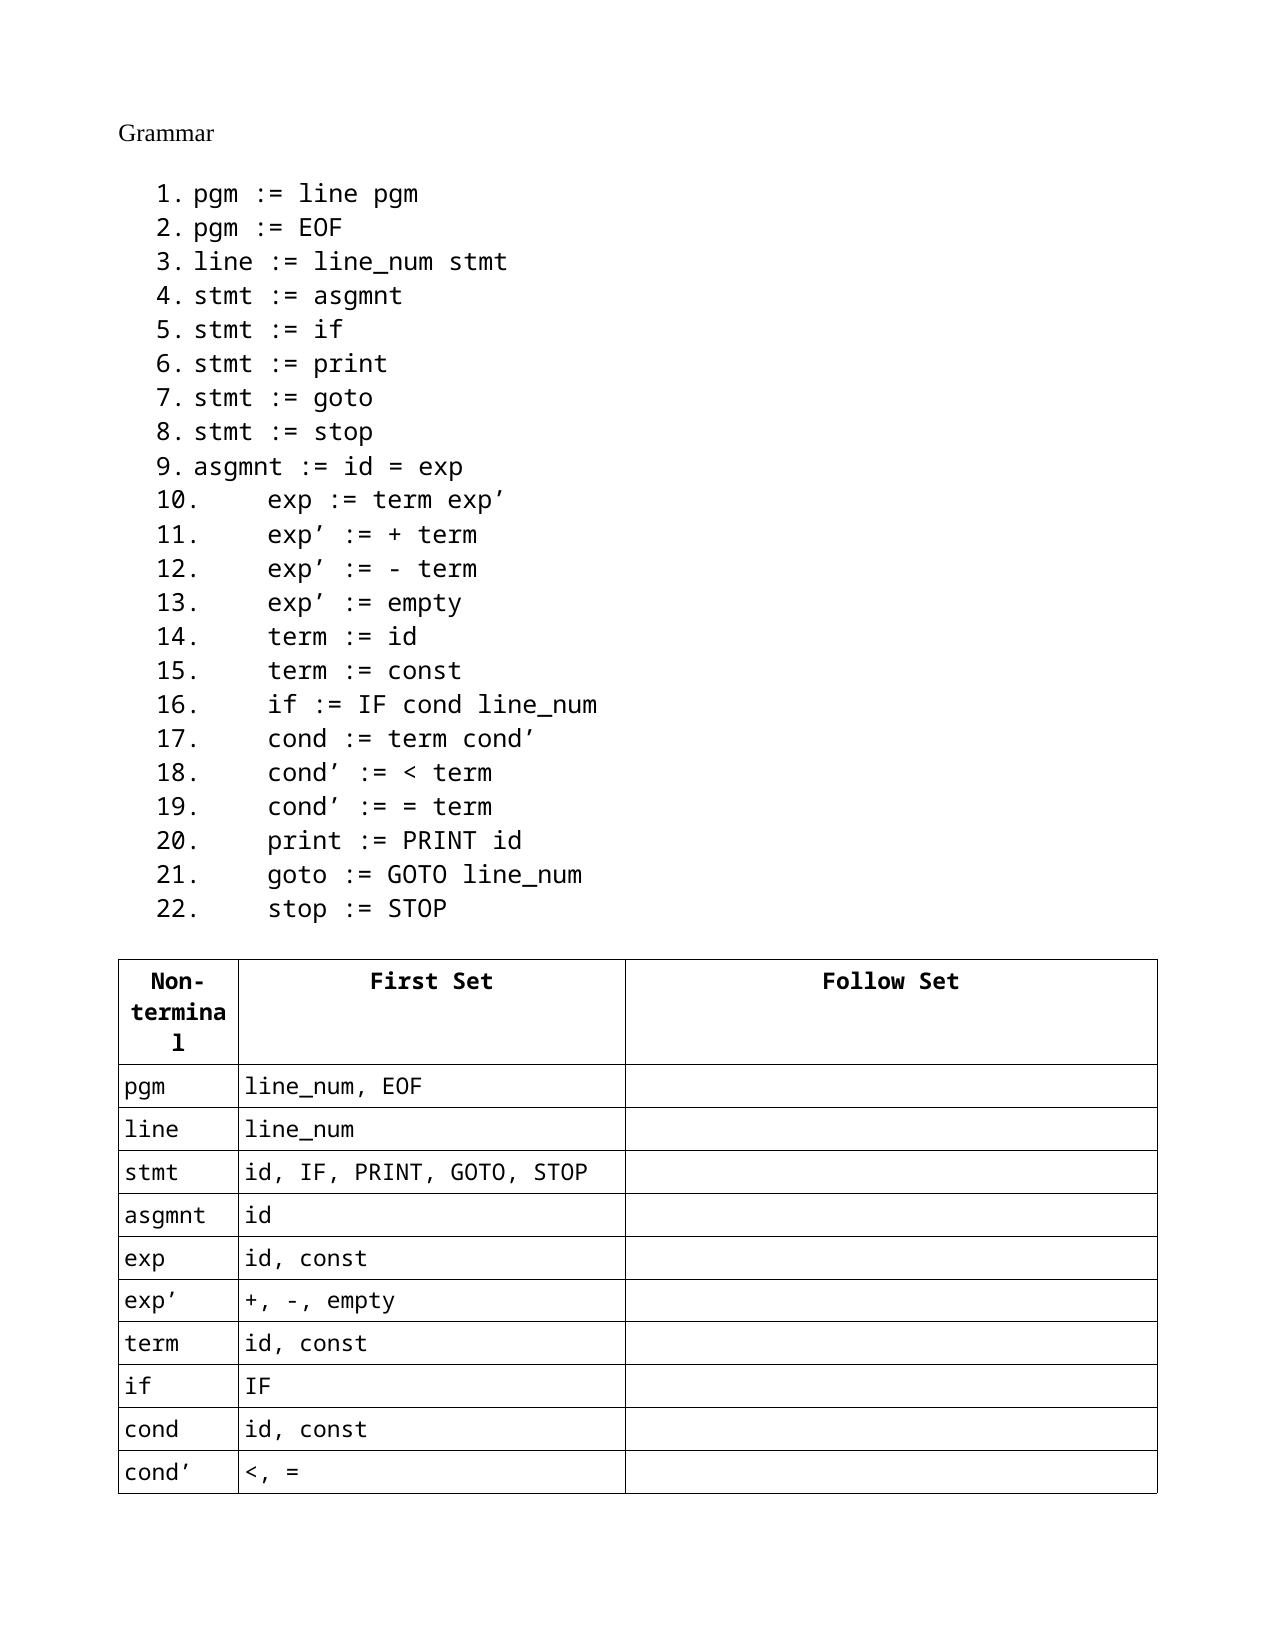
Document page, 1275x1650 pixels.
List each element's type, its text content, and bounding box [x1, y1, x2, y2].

table_cell line_num, EOF [239, 1065, 625, 1107]
table_cell id, const [239, 1237, 625, 1278]
table_cell exp’ [119, 1280, 238, 1321]
table_cell <, = [239, 1451, 625, 1492]
table_cell exp [119, 1237, 238, 1278]
list exp’ := + term [156, 516, 1157, 550]
table_header Non-terminal [119, 960, 238, 1064]
list print := PRINT id [156, 823, 1157, 857]
list exp’ := - term [156, 550, 1157, 584]
table_header Follow Set [626, 960, 1157, 1064]
table_cell cond’ [119, 1451, 238, 1492]
list asgmnt := id = exp [156, 448, 1157, 482]
table_cell asgmnt [119, 1194, 238, 1236]
list pgm := line pgm [156, 176, 1157, 210]
table_cell [626, 1151, 1157, 1193]
table_cell id [239, 1194, 625, 1236]
table_header First Set [239, 960, 625, 1064]
table_cell [626, 1194, 1157, 1236]
list stop := STOP [156, 891, 1157, 925]
table_cell [626, 1451, 1157, 1492]
list stmt := if [156, 312, 1157, 346]
table_cell cond [119, 1408, 238, 1450]
list if := IF cond line_num [156, 687, 1157, 721]
table_cell id, const [239, 1408, 625, 1450]
text Grammar [118, 118, 1157, 147]
table_cell id, const [239, 1322, 625, 1364]
table_cell [626, 1365, 1157, 1407]
list stmt := stop [156, 414, 1157, 448]
table_cell term [119, 1322, 238, 1364]
table_cell [626, 1408, 1157, 1450]
list stmt := asgmnt [156, 278, 1157, 312]
list exp’ := empty [156, 584, 1157, 618]
list cond’ := = term [156, 789, 1157, 823]
table_cell line_num [239, 1108, 625, 1150]
table_cell [626, 1280, 1157, 1321]
table_cell line [119, 1108, 238, 1150]
table_cell +, -, empty [239, 1280, 625, 1321]
table_cell stmt [119, 1151, 238, 1193]
list exp := term exp’ [156, 482, 1157, 516]
list term := const [156, 652, 1157, 687]
table_cell if [119, 1365, 238, 1407]
list goto := GOTO line_num [156, 857, 1157, 891]
table_cell IF [239, 1365, 625, 1407]
table_cell [626, 1237, 1157, 1278]
list stmt := print [156, 346, 1157, 380]
table_cell id, IF, PRINT, GOTO, STOP [239, 1151, 625, 1193]
list cond’ := < term [156, 755, 1157, 789]
table_cell pgm [119, 1065, 238, 1107]
table_cell [626, 1322, 1157, 1364]
list line := line_num stmt [156, 244, 1157, 278]
list stmt := goto [156, 380, 1157, 414]
list term := id [156, 618, 1157, 652]
list pgm := EOF [156, 210, 1157, 244]
list cond := term cond’ [156, 721, 1157, 755]
table_cell [626, 1108, 1157, 1150]
table_cell [626, 1065, 1157, 1107]
